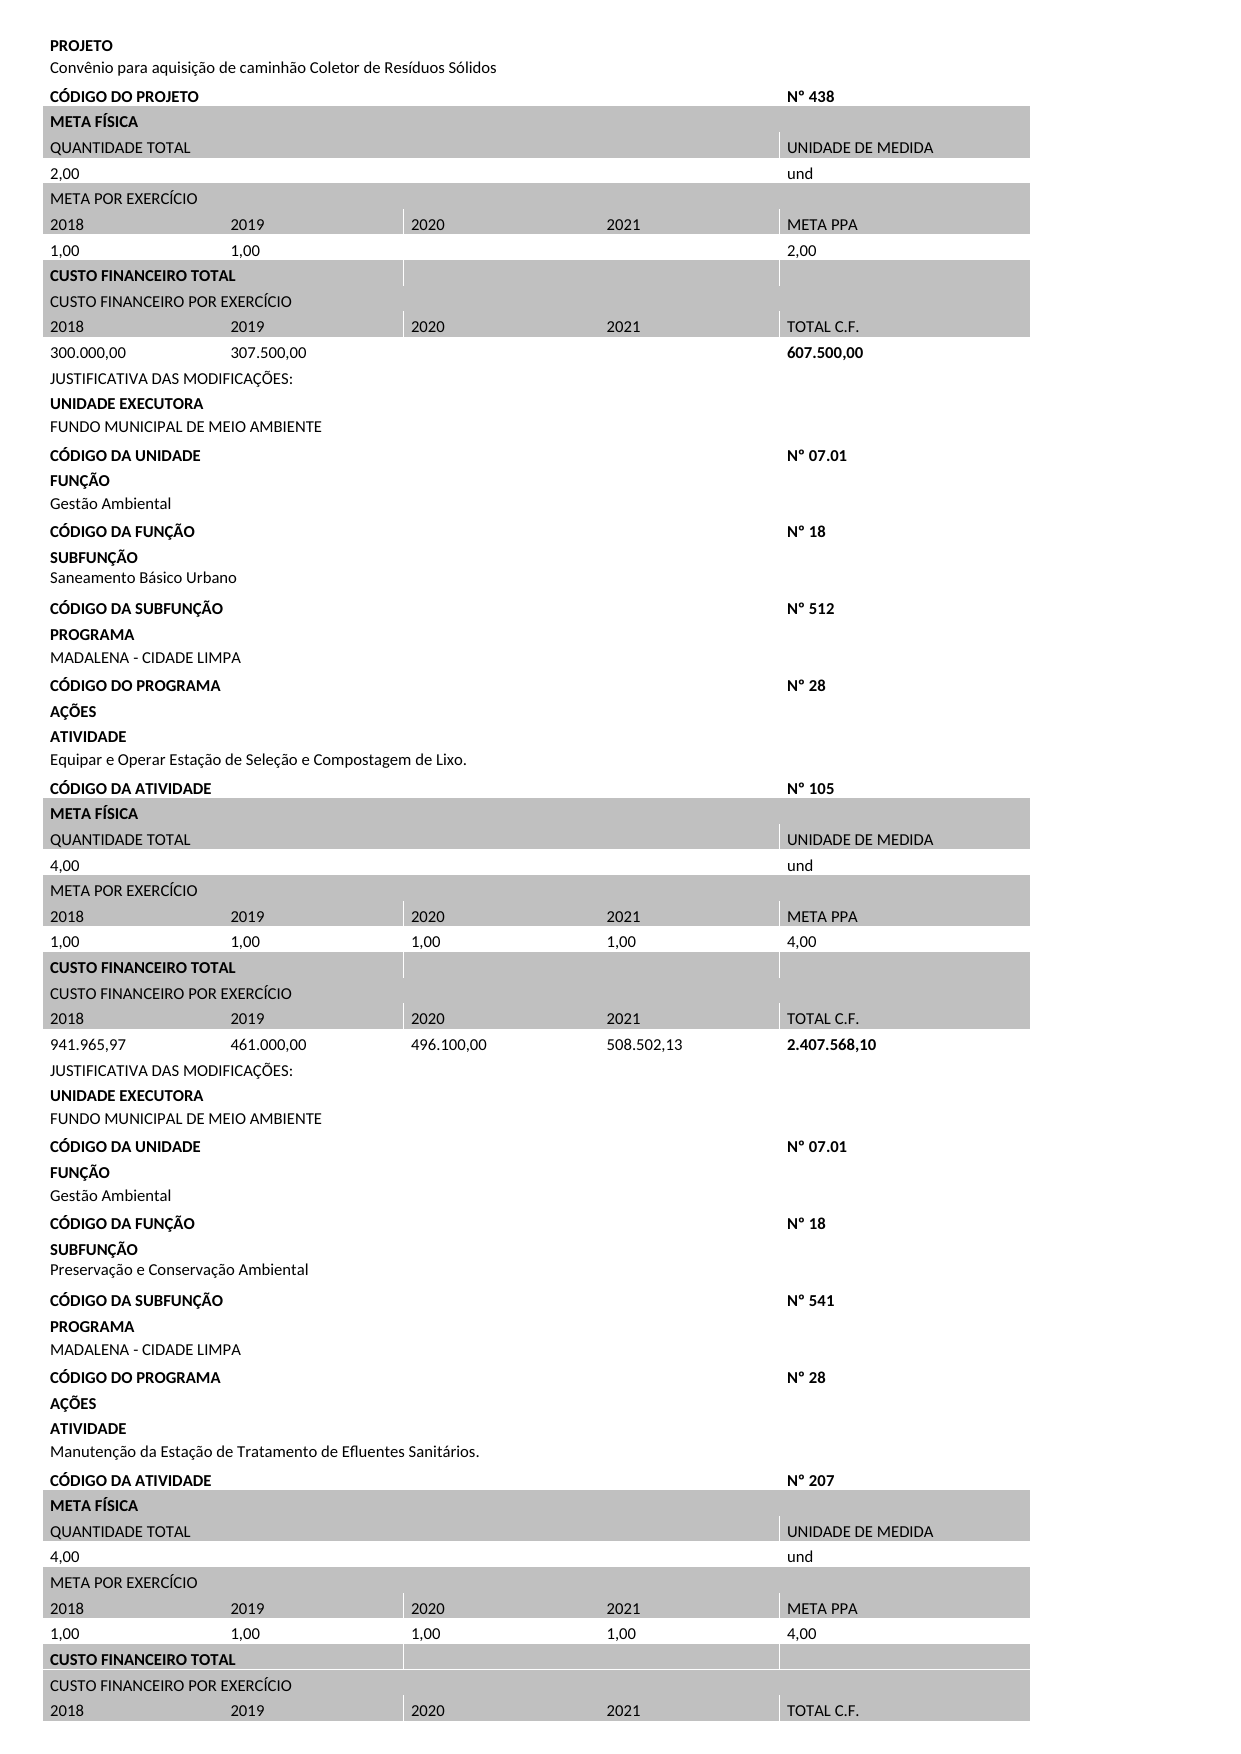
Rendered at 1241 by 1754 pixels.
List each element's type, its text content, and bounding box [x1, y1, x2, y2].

table_cell Gestão Ambiental [43, 1183, 1030, 1208]
table_cell [599, 1644, 779, 1669]
table_cell CUSTO FINANCEIRO POR EXERCÍCIO [43, 286, 1030, 311]
table_cell [223, 158, 403, 183]
table_cell [404, 952, 599, 978]
table_cell 4,00 [780, 1618, 1030, 1644]
table_cell 1,00 [404, 1618, 599, 1644]
table_cell [780, 952, 1030, 978]
table_cell [404, 158, 599, 183]
table_cell Nº 207 [780, 1465, 1030, 1490]
table_cell [404, 235, 599, 260]
table_cell META PPA [780, 1593, 1030, 1618]
table_cell 4,00 [43, 1541, 223, 1567]
table_cell QUANTIDADE TOTAL [43, 1516, 779, 1541]
table_cell CUSTO FINANCEIRO TOTAL [43, 260, 403, 286]
table_cell TOTAL C.F. [780, 311, 1030, 337]
table_cell UNIDADE DE MEDIDA [780, 824, 1030, 849]
table_cell 1,00 [599, 926, 779, 952]
table_cell TOTAL C.F. [780, 1003, 1030, 1029]
table_cell CÓDIGO DA UNIDADE [43, 440, 779, 465]
table_cell JUSTIFICATIVA DAS MODIFICAÇÕES: [43, 1055, 1030, 1080]
table_cell Convênio para aquisição de caminhão Coletor de Resíduos Sólidos [43, 55, 1030, 81]
table_cell JUSTIFICATIVA DAS MODIFICAÇÕES: [43, 363, 1030, 388]
table_cell AÇÕES [43, 1388, 1030, 1413]
table_cell 2021 [599, 1593, 779, 1618]
table_cell QUANTIDADE TOTAL [43, 132, 779, 158]
table_cell META FÍSICA [43, 106, 1030, 132]
table_cell FUNDO MUNICIPAL DE MEIO AMBIENTE [43, 414, 1030, 439]
table_cell [404, 1644, 599, 1669]
table_cell [404, 260, 599, 286]
table_cell AÇÕES [43, 696, 1030, 721]
table_cell 508.502,13 [599, 1029, 779, 1054]
table_cell [599, 235, 779, 260]
table_cell 2.407.568,10 [780, 1029, 1030, 1054]
table_cell CUSTO FINANCEIRO TOTAL [43, 1644, 403, 1669]
table_cell [599, 1541, 779, 1567]
table_cell Nº 541 [780, 1285, 1030, 1311]
table_cell 2018 [43, 1003, 223, 1029]
table_cell CÓDIGO DA ATIVIDADE [43, 773, 779, 798]
table_cell 2019 [223, 311, 403, 337]
table_cell 2018 [43, 209, 223, 234]
table_cell [599, 850, 779, 875]
table_cell FUNDO MUNICIPAL DE MEIO AMBIENTE [43, 1106, 1030, 1131]
table_cell CÓDIGO DA FUNÇÃO [43, 1208, 779, 1234]
table_cell 2020 [404, 209, 599, 234]
table_cell Preservação e Conservação Ambiental [43, 1260, 1030, 1285]
table_cell 2019 [223, 209, 403, 234]
table_cell Nº 18 [780, 1208, 1030, 1234]
table_cell 2021 [599, 311, 779, 337]
table_cell [599, 952, 779, 978]
table_cell und [780, 158, 1030, 183]
table_cell 1,00 [223, 926, 403, 952]
table_cell 941.965,97 [43, 1029, 223, 1054]
table_cell 2018 [43, 1695, 223, 1721]
table_cell 496.100,00 [404, 1029, 599, 1054]
table_cell Equipar e Operar Estação de Seleção e Compostagem de Lixo. [43, 747, 1030, 773]
table_cell 1,00 [43, 235, 223, 260]
table_cell MADALENA - CIDADE LIMPA [43, 1336, 1030, 1362]
table_cell Manutenção da Estação de Tratamento de Efluentes Sanitários. [43, 1439, 1030, 1464]
table_cell 2020 [404, 1003, 599, 1029]
table_cell CÓDIGO DO PROGRAMA [43, 670, 779, 696]
table_cell Saneamento Básico Urbano [43, 568, 1030, 593]
table_cell QUANTIDADE TOTAL [43, 824, 779, 849]
table_cell 2020 [404, 901, 599, 926]
table_cell [404, 337, 599, 363]
table_cell CUSTO FINANCEIRO POR EXERCÍCIO [43, 978, 1030, 1003]
table_cell UNIDADE EXECUTORA [43, 388, 1030, 414]
table_cell SUBFUNÇÃO [43, 1234, 1030, 1259]
table_cell CÓDIGO DO PROGRAMA [43, 1362, 779, 1388]
table_cell META FÍSICA [43, 1490, 1030, 1516]
table_cell 2020 [404, 311, 599, 337]
table_cell [599, 260, 779, 286]
table_cell CUSTO FINANCEIRO TOTAL [43, 952, 403, 978]
table_cell CÓDIGO DA FUNÇÃO [43, 516, 779, 542]
table_cell 1,00 [43, 926, 223, 952]
table_cell UNIDADE EXECUTORA [43, 1080, 1030, 1106]
table_cell [599, 337, 779, 363]
table_cell PROGRAMA [43, 1311, 1030, 1336]
table_cell und [780, 1541, 1030, 1567]
table_cell META PPA [780, 209, 1030, 234]
table_cell META POR EXERCÍCIO [43, 183, 1030, 209]
table_cell 2020 [404, 1593, 599, 1618]
table_cell META PPA [780, 901, 1030, 926]
table_cell 2021 [599, 901, 779, 926]
table_cell [780, 260, 1030, 286]
table_cell CÓDIGO DO PROJETO [43, 81, 779, 106]
table_cell Nº 07.01 [780, 440, 1030, 465]
table_cell 2018 [43, 311, 223, 337]
table_cell 1,00 [599, 1618, 779, 1644]
table_cell 2019 [223, 1695, 403, 1721]
table_header [35, 30, 1240, 1721]
table_cell 461.000,00 [223, 1029, 403, 1054]
table_cell Gestão Ambiental [43, 491, 1030, 516]
table_cell 2018 [43, 1593, 223, 1618]
table_cell FUNÇÃO [43, 465, 1030, 491]
table_cell 1,00 [43, 1618, 223, 1644]
table_cell [404, 850, 599, 875]
table_cell [223, 1541, 403, 1567]
table_cell [599, 158, 779, 183]
table_cell CUSTO FINANCEIRO POR EXERCÍCIO [43, 1670, 1030, 1695]
table_cell CÓDIGO DA SUBFUNÇÃO [43, 1285, 779, 1311]
table_cell Nº 07.01 [780, 1131, 1030, 1157]
table_cell [404, 1541, 599, 1567]
table_cell 2,00 [780, 235, 1030, 260]
table_cell TOTAL C.F. [780, 1695, 1030, 1721]
table_cell 1,00 [223, 235, 403, 260]
table_cell 2019 [223, 1593, 403, 1618]
table_cell 2020 [404, 1695, 599, 1721]
table_cell Nº 512 [780, 593, 1030, 619]
table_cell CÓDIGO DA UNIDADE [43, 1131, 779, 1157]
table_cell CÓDIGO DA ATIVIDADE [43, 1465, 779, 1490]
table_cell 2021 [599, 209, 779, 234]
table_cell 307.500,00 [223, 337, 403, 363]
table_cell 2021 [599, 1695, 779, 1721]
table_cell 4,00 [43, 850, 223, 875]
table_cell und [780, 850, 1030, 875]
table_cell Nº 438 [780, 81, 1030, 106]
table_cell UNIDADE DE MEDIDA [780, 132, 1030, 158]
table_cell 2019 [223, 901, 403, 926]
table_cell Nº 18 [780, 516, 1030, 542]
table_cell PROGRAMA [43, 619, 1030, 644]
table_cell Nº 105 [780, 773, 1030, 798]
table_cell 1,00 [404, 926, 599, 952]
table_cell [780, 1644, 1030, 1669]
table_cell Nº 28 [780, 670, 1030, 696]
table_cell MADALENA - CIDADE LIMPA [43, 645, 1030, 670]
table_cell 2021 [599, 1003, 779, 1029]
table_cell META POR EXERCÍCIO [43, 1567, 1030, 1593]
table_cell META FÍSICA [43, 798, 1030, 824]
table_cell 607.500,00 [780, 337, 1030, 363]
table_cell 4,00 [780, 926, 1030, 952]
table_cell FUNÇÃO [43, 1157, 1030, 1183]
table_cell PROJETO [43, 30, 1030, 55]
table_cell [223, 850, 403, 875]
table_cell 2018 [43, 901, 223, 926]
table_cell Nº 28 [780, 1362, 1030, 1388]
table_cell META POR EXERCÍCIO [43, 875, 1030, 901]
table_cell 2019 [223, 1003, 403, 1029]
table_cell ATIVIDADE [43, 721, 1030, 747]
table_cell 2,00 [43, 158, 223, 183]
table_cell SUBFUNÇÃO [43, 542, 1030, 568]
table_cell CÓDIGO DA SUBFUNÇÃO [43, 593, 779, 619]
table_cell 1,00 [223, 1618, 403, 1644]
table_cell 300.000,00 [43, 337, 223, 363]
table_cell ATIVIDADE [43, 1413, 1030, 1439]
table_cell UNIDADE DE MEDIDA [780, 1516, 1030, 1541]
